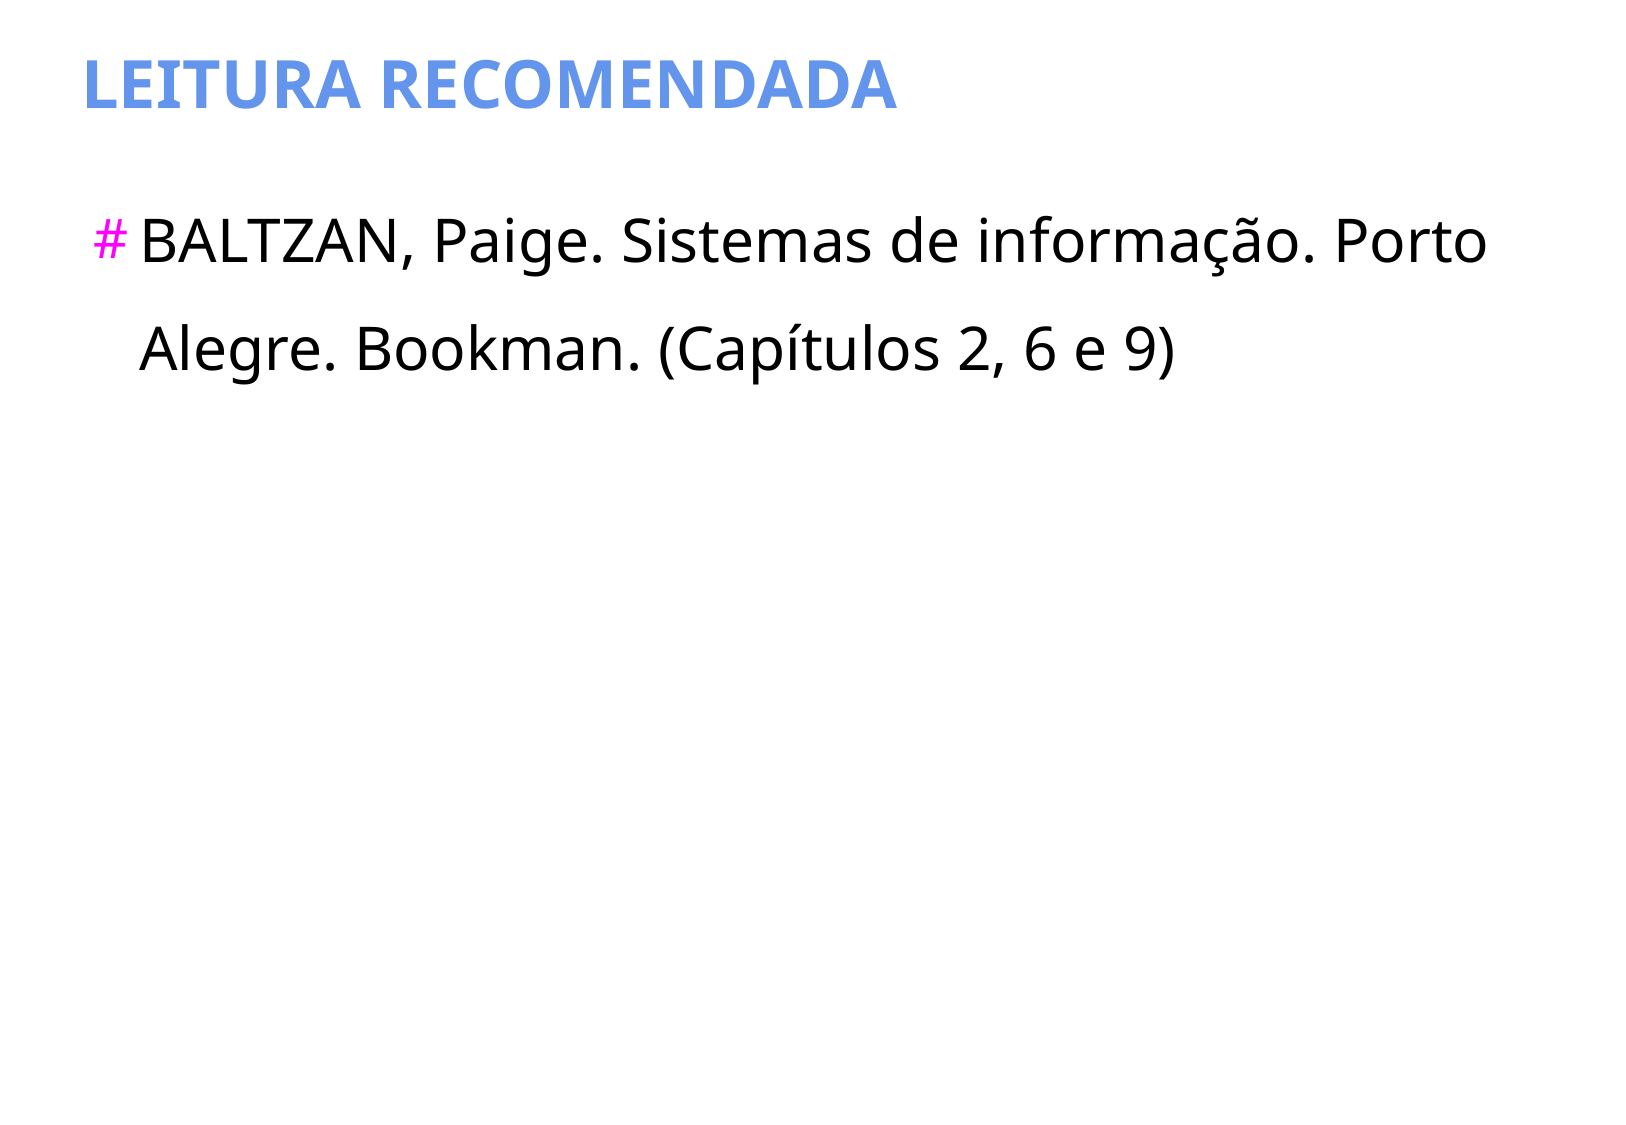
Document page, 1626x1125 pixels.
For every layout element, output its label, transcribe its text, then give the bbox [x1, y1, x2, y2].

title LEITURA RECOMENDADA [81, 41, 1544, 122]
list BALTZAN, Paige. Sistemas de informação. Porto Alegre. Bookman. (Capítulos 2, 6 e 9) [81, 165, 1544, 1016]
